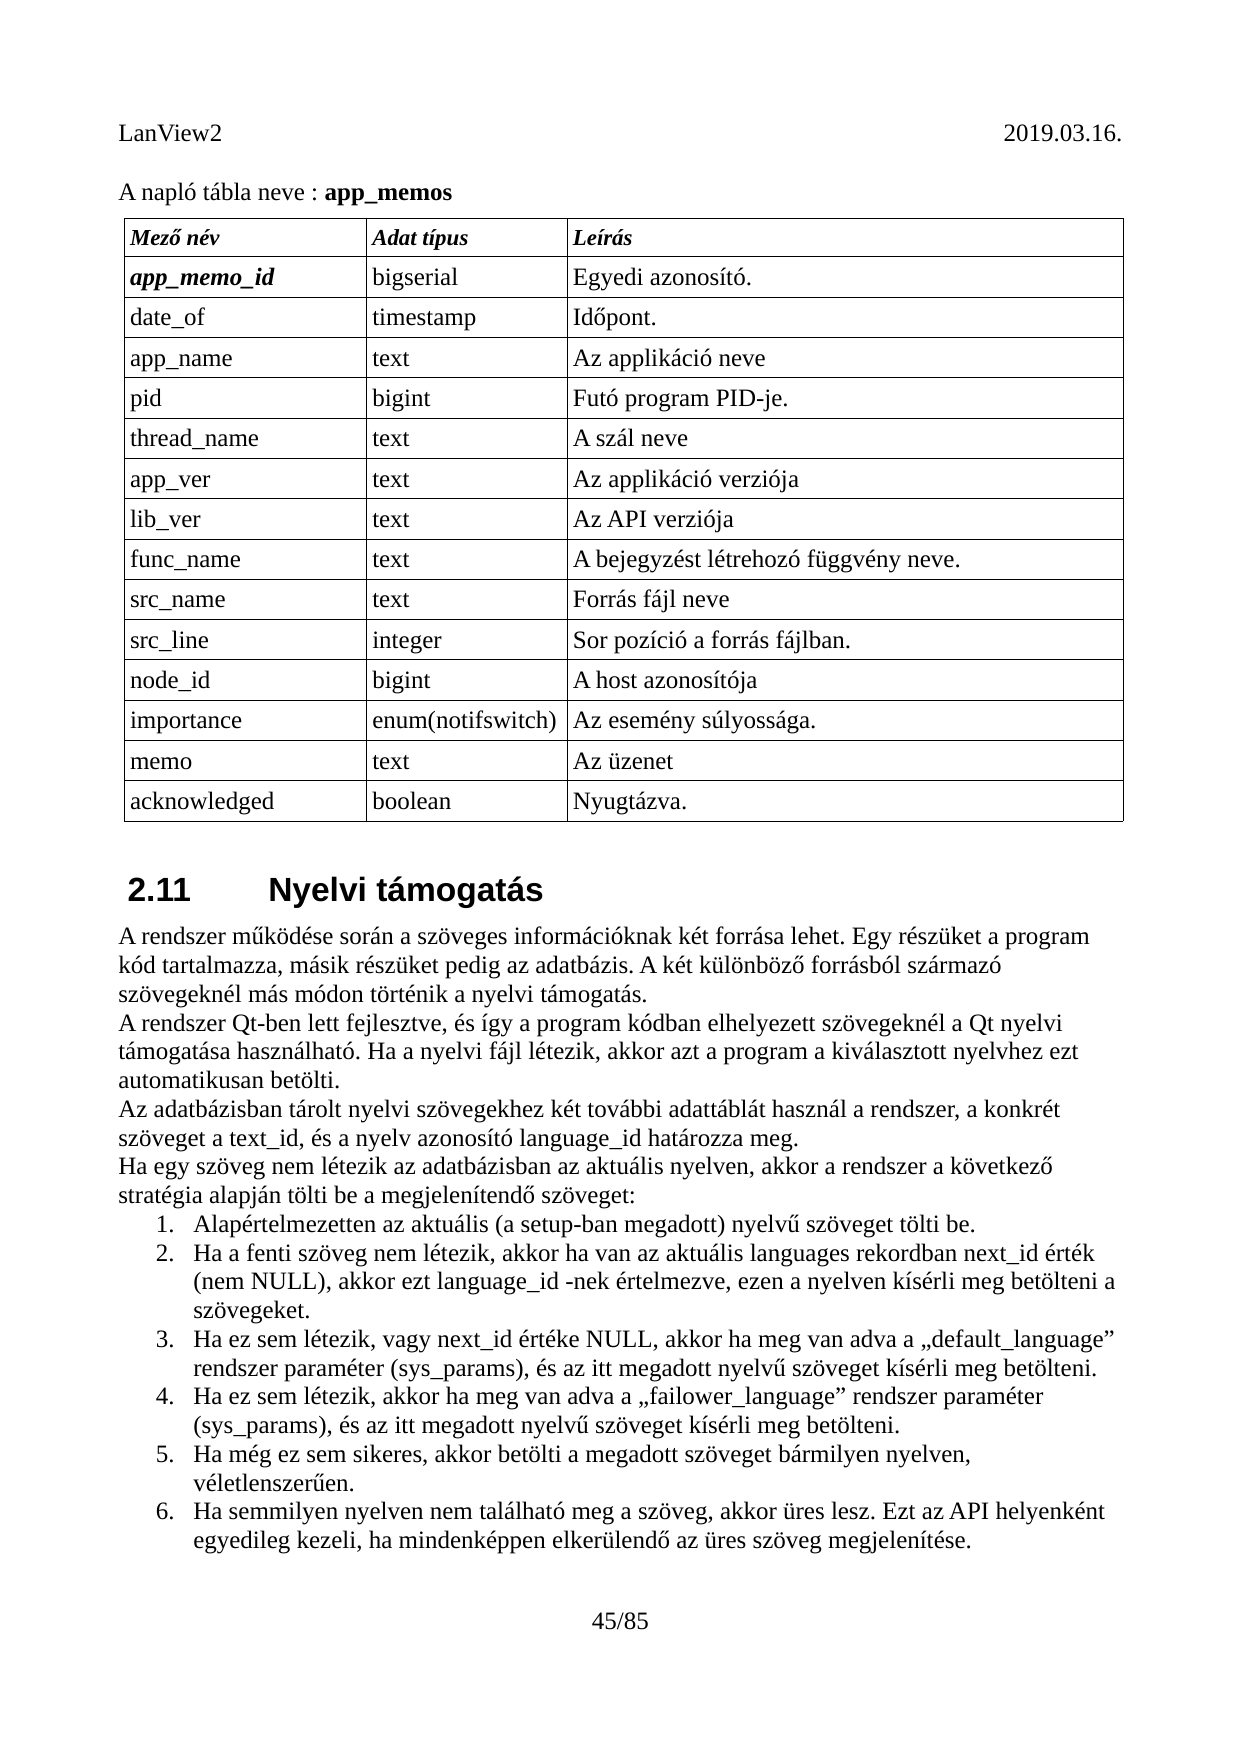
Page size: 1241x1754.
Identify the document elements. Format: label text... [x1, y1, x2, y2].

table_header Adat típus [367, 219, 567, 256]
table_cell bigint [367, 378, 567, 417]
table_cell Időpont. [568, 298, 1123, 337]
table_cell boolean [367, 781, 567, 821]
text A napló tábla neve : app_memos [118, 177, 1122, 206]
table_cell importance [125, 701, 366, 740]
table_cell src_line [125, 620, 366, 659]
table_cell text [367, 459, 567, 498]
table_cell src_name [125, 580, 366, 619]
table_cell Az esemény súlyossága. [568, 701, 1123, 740]
list Ha ez sem létezik, akkor ha meg van adva a „failower_language” rendszer paraméter (sys_params), és az itt megadott nyelvű szöveget kísérli meg betölteni. [156, 1381, 1122, 1439]
table_cell func_name [125, 540, 366, 579]
table_cell app_name [125, 338, 366, 377]
table_cell Az API verziója [568, 499, 1123, 538]
table_cell pid [125, 378, 366, 417]
table_header Leírás [568, 219, 1123, 256]
table_cell text [367, 338, 567, 377]
table_cell app_memo_id [125, 257, 366, 297]
list Ha ez sem létezik, vagy next_id értéke NULL, akkor ha meg van adva a „default_language” rendszer paraméter (sys_params), és az itt megadott nyelvű szöveget kísérli meg betölteni. [156, 1324, 1122, 1381]
table_header Mező név [125, 219, 366, 256]
table_cell acknowledged [125, 781, 366, 821]
table_cell lib_ver [125, 499, 366, 538]
table_cell A bejegyzést létrehozó függvény neve. [568, 540, 1123, 579]
table_cell Egyedi azonosító. [568, 257, 1123, 297]
list Alapértelmezetten az aktuális (a setup-ban megadott) nyelvű szöveget tölti be. [156, 1209, 1122, 1238]
table_cell Az applikáció neve [568, 338, 1123, 377]
table_cell text [367, 580, 567, 619]
table_cell Az applikáció verziója [568, 459, 1123, 498]
table_cell Futó program PID-je. [568, 378, 1123, 417]
text Ha egy szöveg nem létezik az adatbázisban az aktuális nyelven, akkor a rendszer a következő stratégia alapján tölti be a megjelenítendő szöveget: [118, 1151, 1122, 1209]
text Az adatbázisban tárolt nyelvi szövegekhez két további adattáblát használ a rendszer, a konkrét szöveget a text_id, és a nyelv azonosító language_id határozza meg. [118, 1094, 1122, 1151]
table_cell date_of [125, 298, 366, 337]
table_cell thread_name [125, 419, 366, 458]
table_cell text [367, 419, 567, 458]
list Ha semmilyen nyelven nem található meg a szöveg, akkor üres lesz. Ezt az API helyenként egyedileg kezeli, ha mindenképpen elkerülendő az üres szöveg megjelenítése. [156, 1496, 1122, 1554]
table_cell A szál neve [568, 419, 1123, 458]
table_cell bigserial [367, 257, 567, 297]
table_cell enum(notifswitch) [367, 701, 567, 740]
table_cell Sor pozíció a forrás fájlban. [568, 620, 1123, 659]
table_cell Forrás fájl neve [568, 580, 1123, 619]
text A rendszer működése során a szöveges információknak két forrása lehet. Egy részüket a program kód tartalmazza, másik részüket pedig az adatbázis. A két különböző forrásból származó szövegeknél más módon történik a nyelvi támogatás. [118, 921, 1122, 1008]
table_cell app_ver [125, 459, 366, 498]
subtitle Nyelvi támogatás [118, 870, 1122, 909]
table_cell memo [125, 741, 366, 780]
table_cell Nyugtázva. [568, 781, 1123, 821]
table_cell text [367, 741, 567, 780]
list Ha még ez sem sikeres, akkor betölti a megadott szöveget bármilyen nyelven, véletlenszerűen. [156, 1439, 1122, 1496]
table_cell Az üzenet [568, 741, 1123, 780]
table_cell integer [367, 620, 567, 659]
table_cell A host azonosítója [568, 660, 1123, 700]
table_cell node_id [125, 660, 366, 700]
list Ha a fenti szöveg nem létezik, akkor ha van az aktuális languages rekordban next_id érték (nem NULL), akkor ezt language_id -nek értelmezve, ezen a nyelven kísérli meg betölteni a szövegeket. [156, 1238, 1122, 1324]
table_cell timestamp [367, 298, 567, 337]
text A rendszer Qt-ben lett fejlesztve, és így a program kódban elhelyezett szövegeknél a Qt nyelvi támogatása használható. Ha a nyelvi fájl létezik, akkor azt a program a kiválasztott nyelvhez ezt automatikusan betölti. [118, 1008, 1122, 1094]
table_cell text [367, 499, 567, 538]
table_cell text [367, 540, 567, 579]
table_cell bigint [367, 660, 567, 700]
